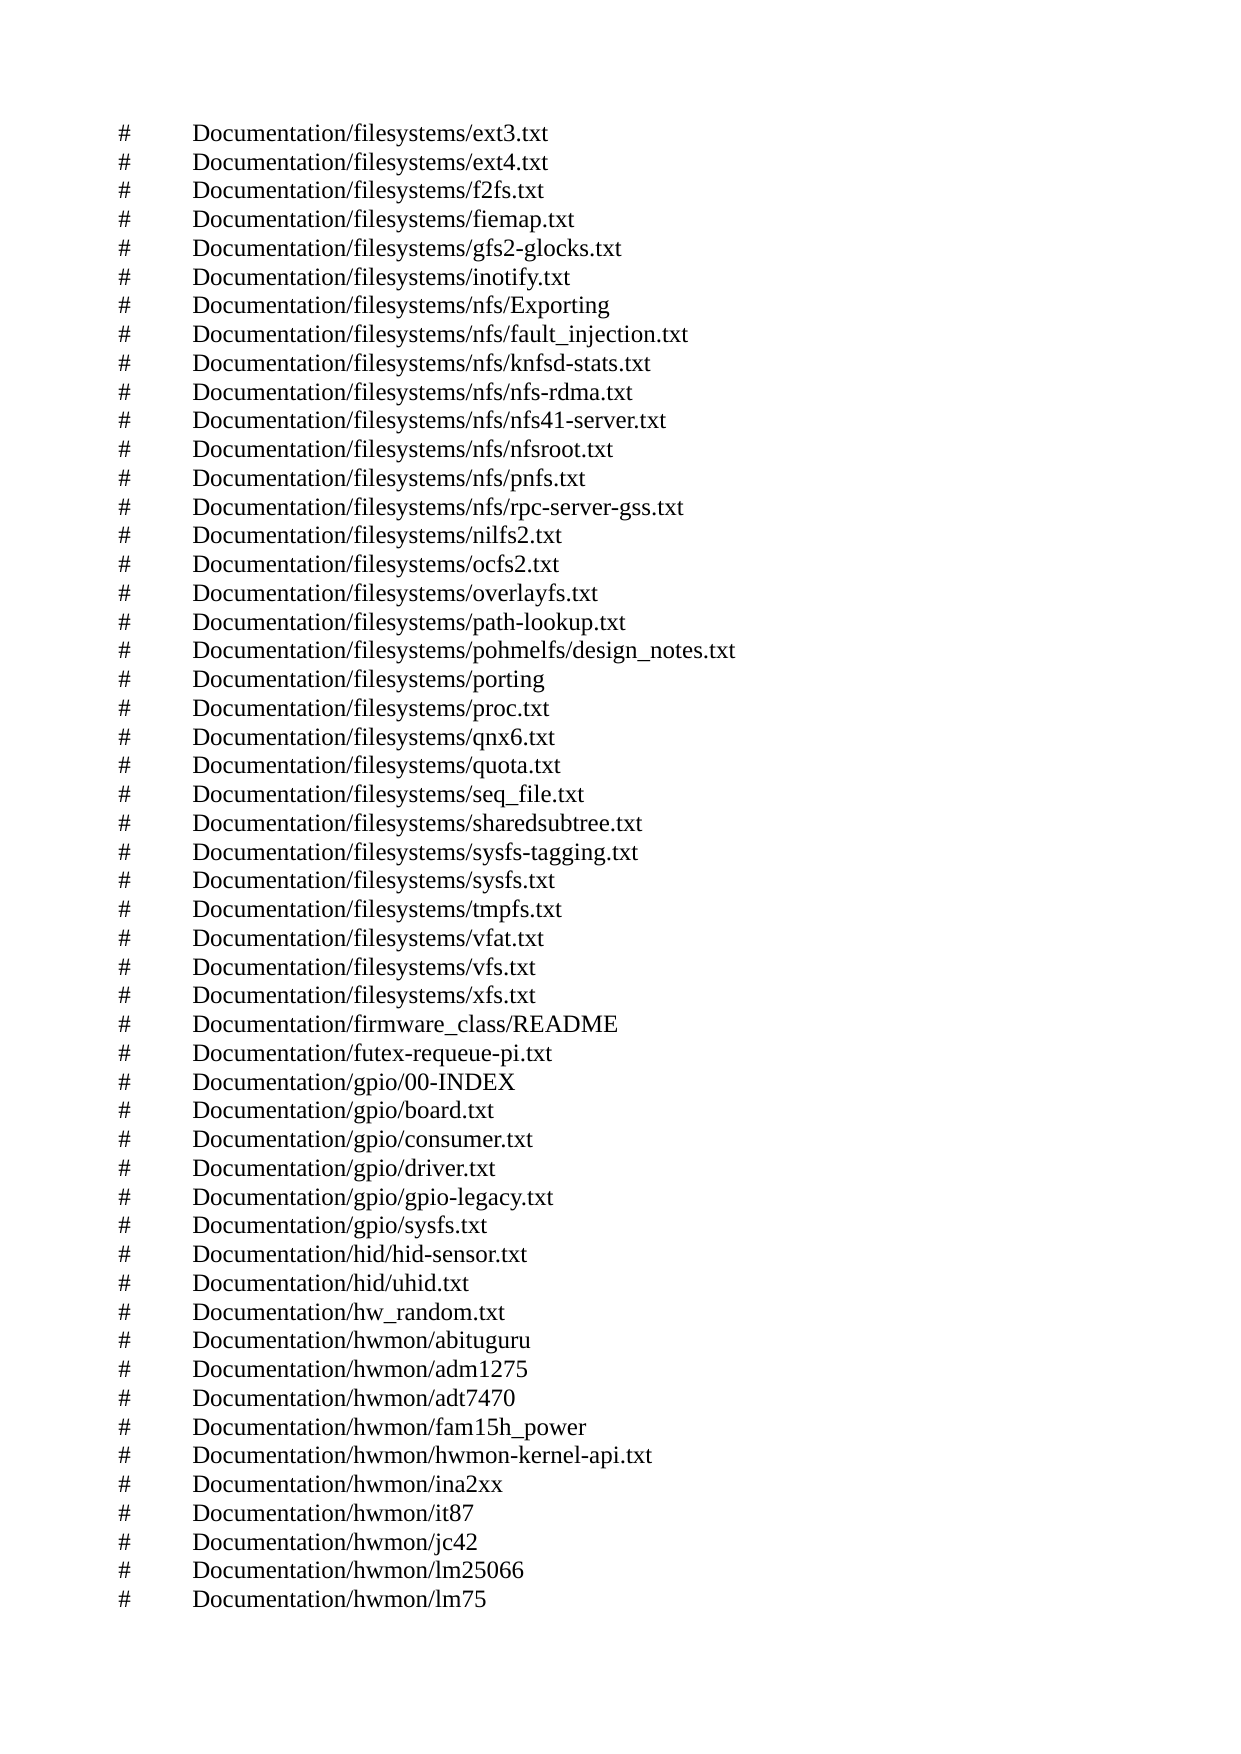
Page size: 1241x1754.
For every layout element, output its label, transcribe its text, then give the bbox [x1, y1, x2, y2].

text # Documentation/hwmon/fam15h_power [118, 1412, 1122, 1441]
text # Documentation/filesystems/ext4.txt [118, 147, 1122, 176]
text # Documentation/gpio/gpio-legacy.txt [118, 1182, 1122, 1211]
text # Documentation/filesystems/vfat.txt [118, 923, 1122, 952]
text # Documentation/filesystems/seq_file.txt [118, 779, 1122, 808]
text # Documentation/filesystems/path-lookup.txt [118, 607, 1122, 636]
text # Documentation/filesystems/nfs/knfsd-stats.txt [118, 348, 1122, 377]
text # Documentation/filesystems/ocfs2.txt [118, 549, 1122, 578]
text # Documentation/filesystems/overlayfs.txt [118, 578, 1122, 607]
text # Documentation/filesystems/nfs/fault_injection.txt [118, 319, 1122, 348]
text # Documentation/filesystems/nilfs2.txt [118, 521, 1122, 549]
text # Documentation/hwmon/it87 [118, 1498, 1122, 1527]
text # Documentation/filesystems/nfs/nfs-rdma.txt [118, 377, 1122, 406]
text # Documentation/gpio/driver.txt [118, 1153, 1122, 1182]
text # Documentation/gpio/consumer.txt [118, 1124, 1122, 1153]
text # Documentation/filesystems/qnx6.txt [118, 722, 1122, 751]
text # Documentation/filesystems/sysfs-tagging.txt [118, 837, 1122, 866]
text # Documentation/hwmon/abituguru [118, 1326, 1122, 1354]
text # Documentation/hwmon/adt7470 [118, 1383, 1122, 1412]
text # Documentation/gpio/sysfs.txt [118, 1211, 1122, 1239]
text # Documentation/filesystems/vfs.txt [118, 952, 1122, 981]
text # Documentation/filesystems/porting [118, 664, 1122, 693]
text # Documentation/hwmon/hwmon-kernel-api.txt [118, 1441, 1122, 1469]
text # Documentation/filesystems/fiemap.txt [118, 204, 1122, 233]
text # Documentation/filesystems/nfs/pnfs.txt [118, 463, 1122, 492]
text # Documentation/filesystems/inotify.txt [118, 262, 1122, 291]
text # Documentation/gpio/board.txt [118, 1096, 1122, 1124]
text # Documentation/filesystems/tmpfs.txt [118, 894, 1122, 923]
text # Documentation/filesystems/nfs/rpc-server-gss.txt [118, 492, 1122, 521]
text # Documentation/filesystems/sharedsubtree.txt [118, 808, 1122, 837]
text # Documentation/filesystems/quota.txt [118, 751, 1122, 779]
text # Documentation/filesystems/ext3.txt [118, 118, 1122, 147]
text # Documentation/filesystems/xfs.txt [118, 981, 1122, 1009]
text # Documentation/hw_random.txt [118, 1297, 1122, 1326]
text # Documentation/filesystems/gfs2-glocks.txt [118, 233, 1122, 262]
text # Documentation/filesystems/nfs/Exporting [118, 291, 1122, 319]
text # Documentation/filesystems/proc.txt [118, 693, 1122, 722]
text # Documentation/hwmon/adm1275 [118, 1354, 1122, 1383]
text # Documentation/filesystems/nfs/nfs41-server.txt [118, 406, 1122, 434]
text # Documentation/firmware_class/README [118, 1009, 1122, 1038]
text # Documentation/futex-requeue-pi.txt [118, 1038, 1122, 1067]
text # Documentation/hwmon/jc42 [118, 1527, 1122, 1556]
text # Documentation/hid/hid-sensor.txt [118, 1239, 1122, 1268]
text # Documentation/hwmon/lm25066 [118, 1556, 1122, 1584]
text # Documentation/hwmon/lm75 [118, 1584, 1122, 1613]
text # Documentation/filesystems/f2fs.txt [118, 176, 1122, 204]
text # Documentation/filesystems/pohmelfs/design_notes.txt [118, 636, 1122, 664]
text # Documentation/filesystems/nfs/nfsroot.txt [118, 434, 1122, 463]
text # Documentation/hid/uhid.txt [118, 1268, 1122, 1297]
text # Documentation/gpio/00-INDEX [118, 1067, 1122, 1096]
text # Documentation/hwmon/ina2xx [118, 1469, 1122, 1498]
text # Documentation/filesystems/sysfs.txt [118, 866, 1122, 894]
